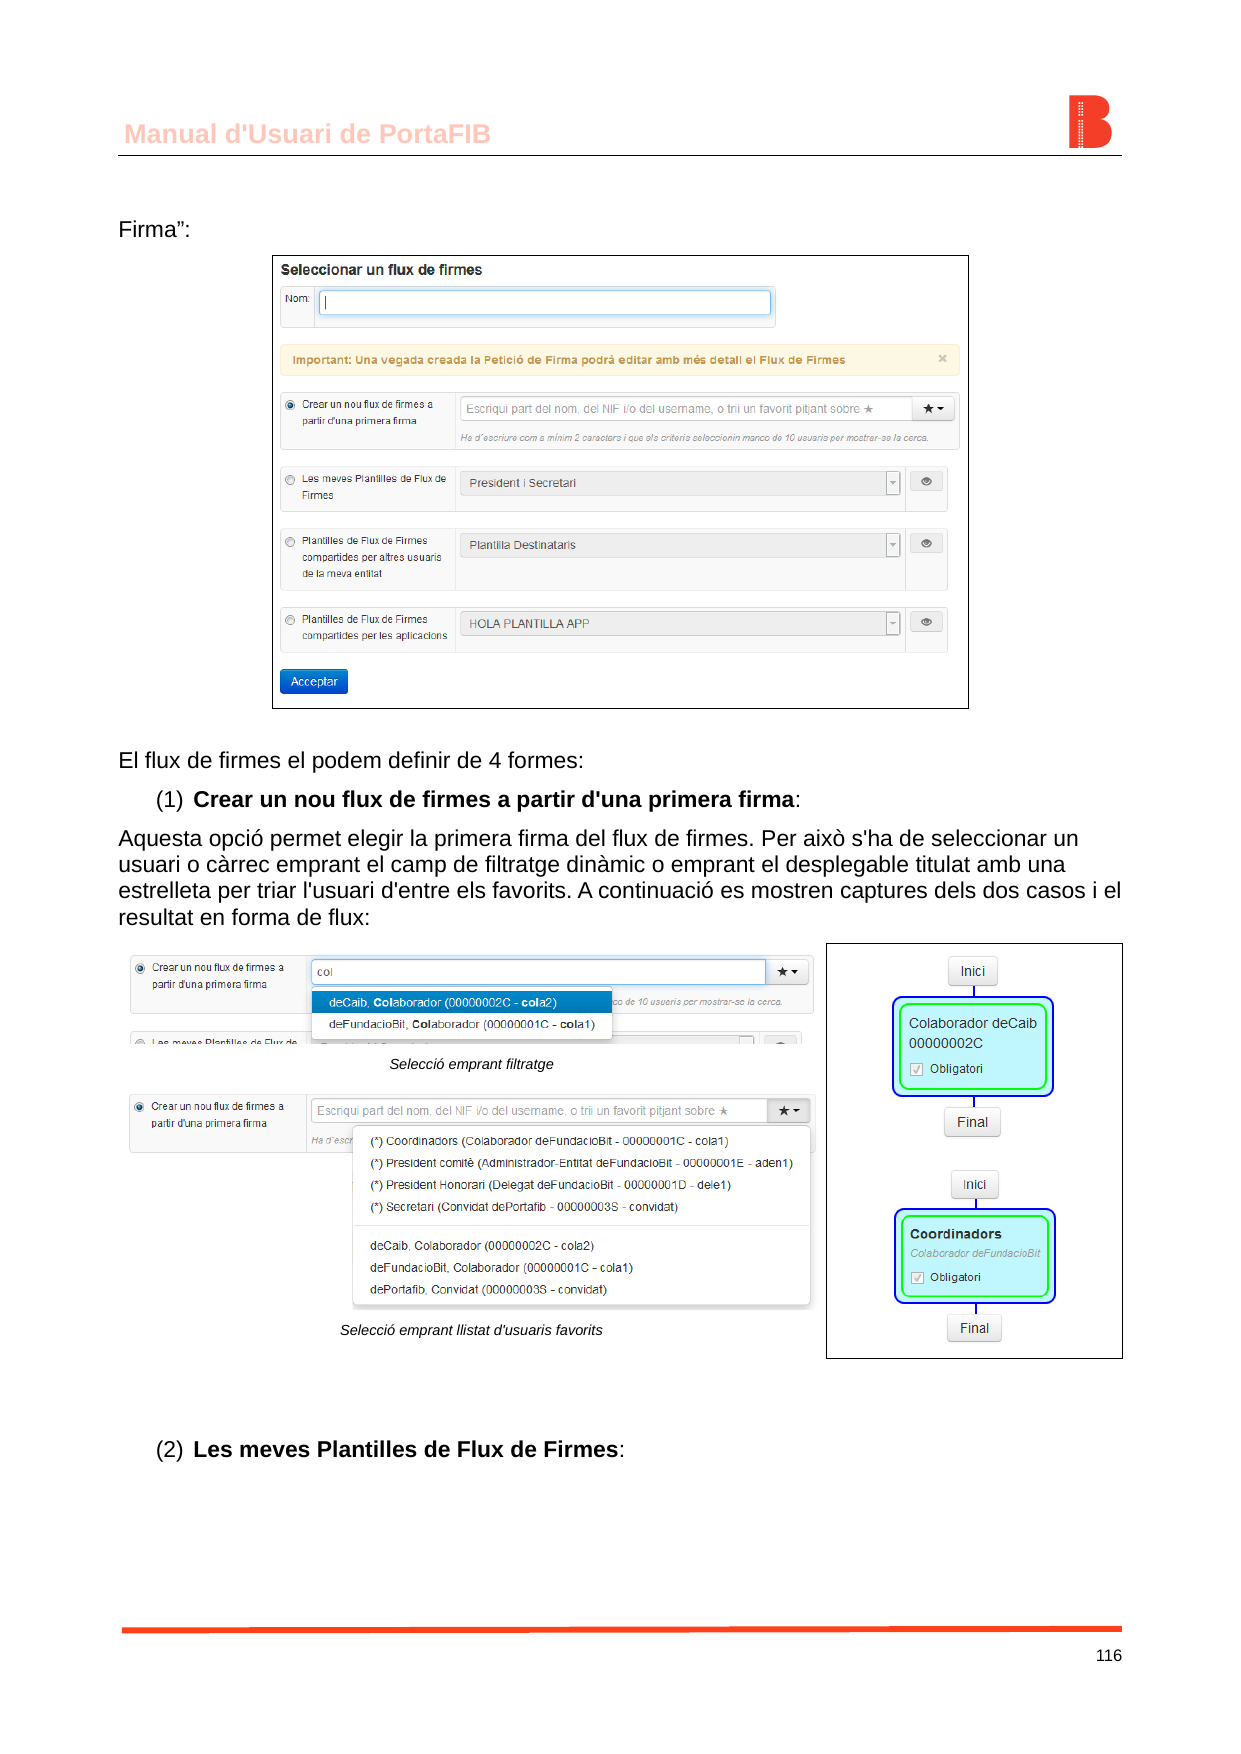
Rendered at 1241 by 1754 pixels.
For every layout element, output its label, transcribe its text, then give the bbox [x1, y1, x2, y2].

picture [274, 257, 966, 705]
picture [881, 948, 1061, 1144]
picture [1063, 94, 1117, 150]
list Les meves Plantilles de Flux de Firmes: [156, 1436, 1122, 1462]
table_header Selecció emprant filtratge Selecció emprant llistat d'usuaris favorits [118, 943, 826, 1358]
table_header [827, 944, 1122, 1358]
list Crear un nou flux de firmes a partir d'una primera firma: [156, 786, 1122, 812]
text El flux de firmes el podem definir de 4 formes: [118, 747, 1122, 773]
picture [885, 1162, 1063, 1353]
text Aquesta opció permet elegir la primera firma del flux de firmes. Per això s'ha de seleccionar un usuari o càrrec emprant el camp de filtratge dinàmic o emprant el desplegable titulat amb una estrelleta per triar l'usuari d'entre els favorits. A continuació es mostren captures dels dos casos i el resultat en forma de flux: [118, 824, 1122, 930]
picture [123, 948, 821, 1044]
picture [123, 1085, 821, 1310]
text Firma”: [118, 216, 1122, 242]
